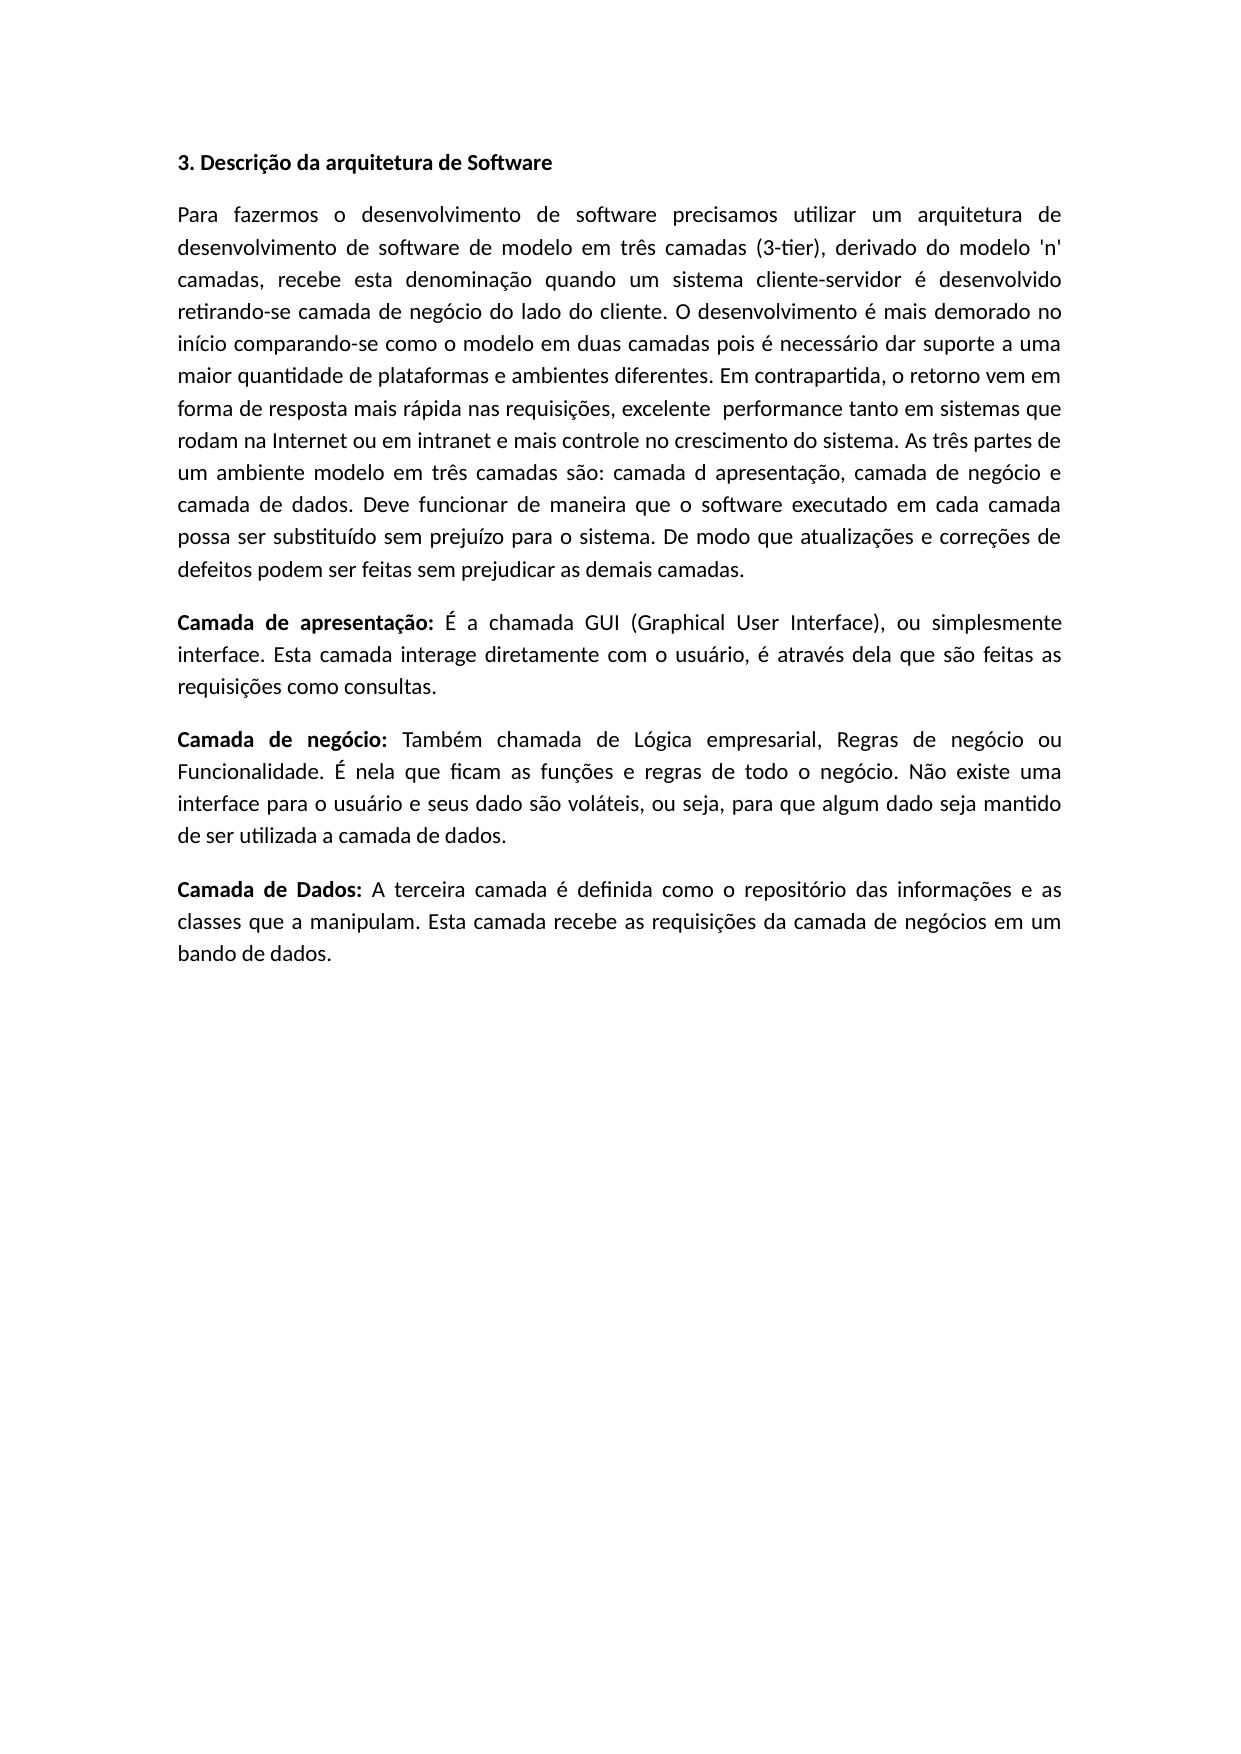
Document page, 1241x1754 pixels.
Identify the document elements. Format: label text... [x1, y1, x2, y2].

text Para fazermos o desenvolvimento de software precisamos utilizar um arquitetura de desenvolvimento de software de modelo em três camadas (3-tier), derivado do modelo 'n' camadas, recebe esta denominação quando um sistema cliente-servidor é desenvolvido retirando-se camada de negócio do lado do cliente. O desenvolvimento é mais demorado no início comparando-se como o modelo em duas camadas pois é necessário dar suporte a uma maior quantidade de plataformas e ambientes diferentes. Em contrapartida, o retorno vem em forma de resposta mais rápida nas requisições, excelente performance tanto em sistemas que rodam na Internet ou em intranet e mais controle no crescimento do sistema. As três partes de um ambiente modelo em três camadas são: camada d apresentação, camada de negócio e camada de dados. Deve funcionar de maneira que o software executado em cada camada possa ser substituído sem prejuízo para o sistema. De modo que atualizações e correções de defeitos podem ser feitas sem prejudicar as demais camadas. [177, 201, 1063, 583]
text Camada de Dados: A terceira camada é definida como o repositório das informações e as classes que a manipulam. Esta camada recebe as requisições da camada de negócios em um bando de dados. [177, 875, 1063, 967]
text 3. Descrição da arquitetura de Software [177, 148, 1063, 176]
text Camada de apresentação: É a chamada GUI (Graphical User Interface), ou simplesmente interface. Esta camada interage diretamente com o usuário, é através dela que são feitas as requisições como consultas. [177, 608, 1063, 700]
text Camada de negócio: Também chamada de Lógica empresarial, Regras de negócio ou Funcionalidade. É nela que ficam as funções e regras de todo o negócio. Não existe uma interface para o usuário e seus dado são voláteis, ou seja, para que algum dado seja mantido de ser utilizada a camada de dados. [177, 725, 1063, 850]
